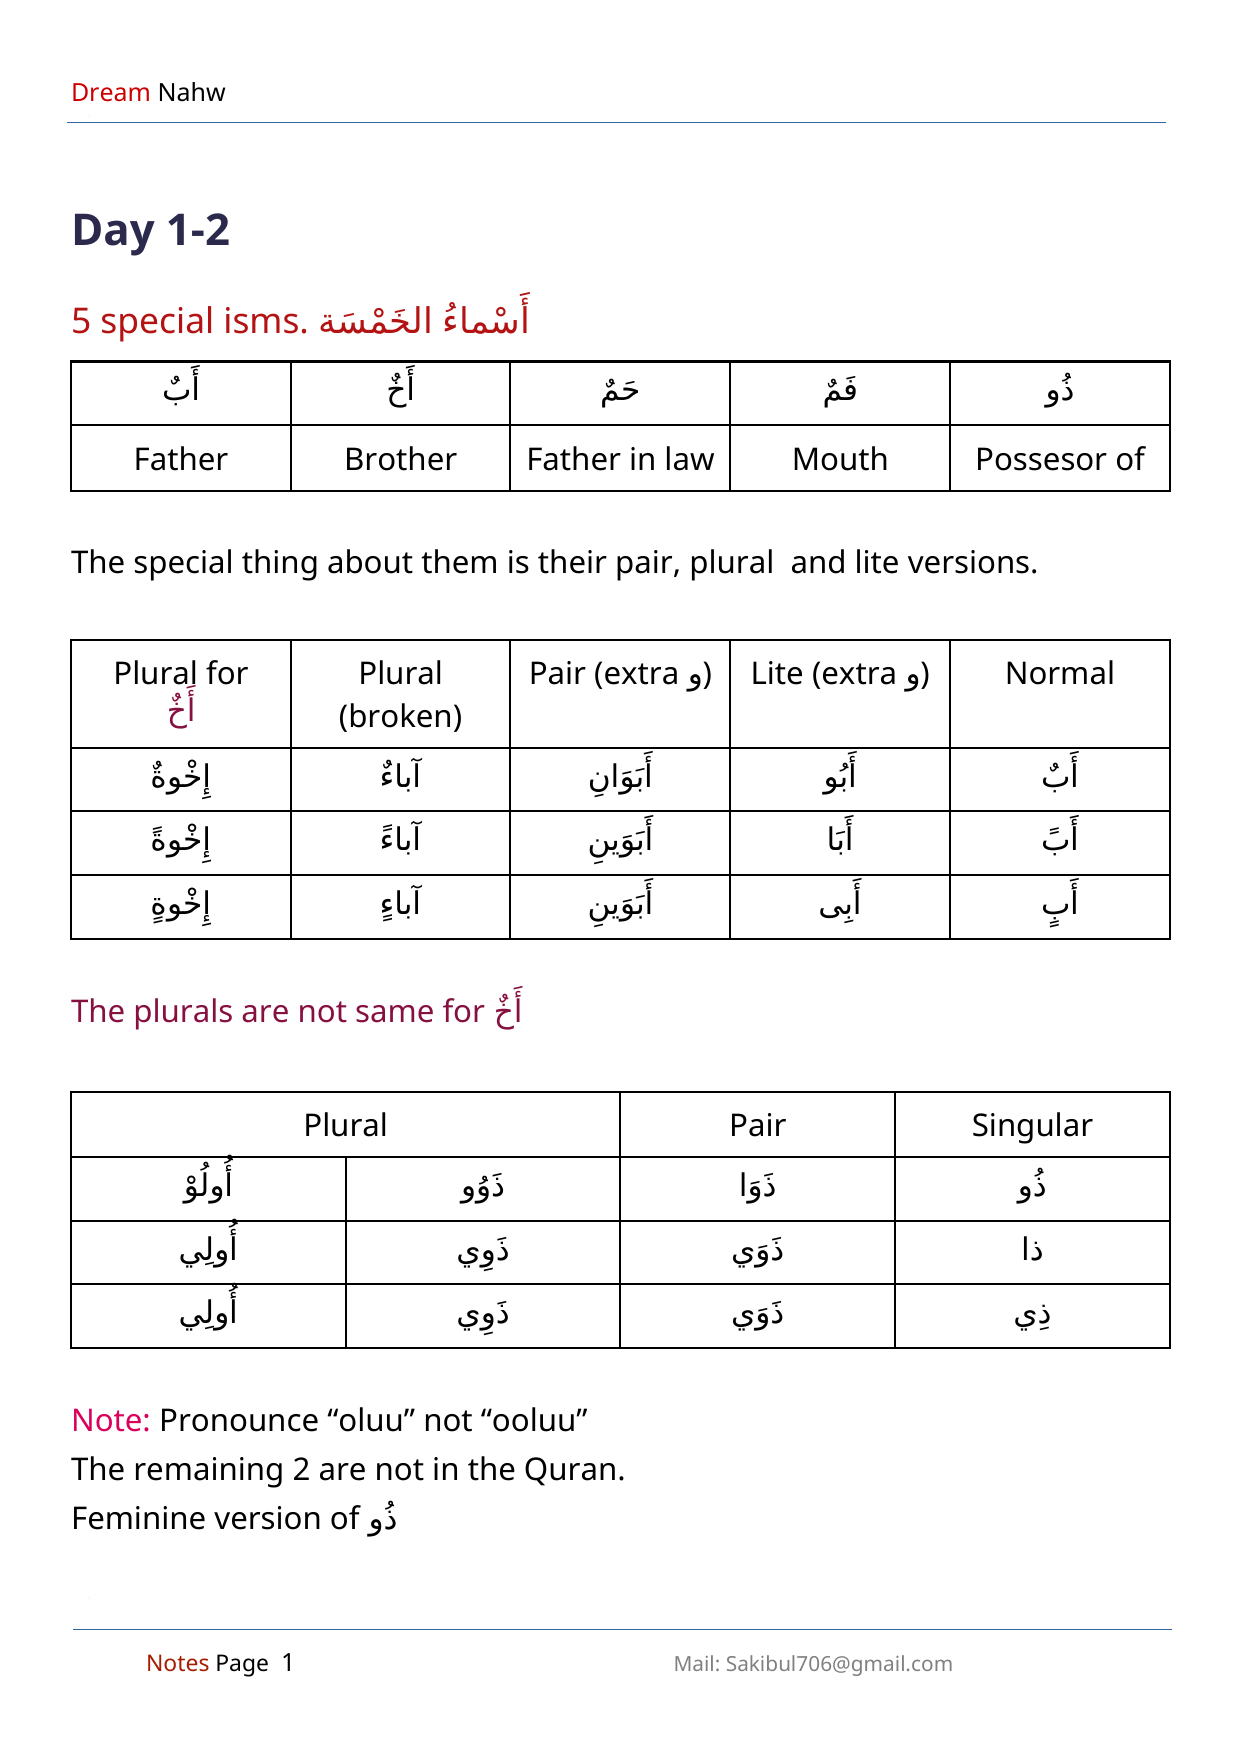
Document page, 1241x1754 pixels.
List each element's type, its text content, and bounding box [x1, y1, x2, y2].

table_cell Father in law [511, 426, 729, 489]
table_cell أَبِى [731, 876, 949, 937]
table_header Plural for أَخٌ [72, 641, 290, 747]
subtitle Day 1-2 [71, 198, 1169, 258]
table_cell ذَوَا [621, 1158, 894, 1220]
table_cell أُولِي [72, 1285, 345, 1347]
table_cell أَبَوَانِ [511, 749, 729, 810]
table_header حَمٌ [511, 363, 729, 424]
table_cell إِخْوةً [72, 812, 290, 874]
table_header فَمٌ [731, 363, 949, 424]
table_header Pair (extra و) [511, 641, 729, 747]
table_header Plural [72, 1093, 619, 1156]
table_cell ذَوِي [347, 1222, 619, 1283]
table_header Normal [951, 641, 1169, 747]
table_cell Brother [292, 426, 509, 489]
table_cell أَبَوَينِ [511, 876, 729, 937]
table_cell آباءٍ [292, 876, 509, 937]
table_cell ذِي [896, 1285, 1169, 1347]
table_cell أَبَا [731, 812, 949, 874]
table_cell ذَوَي [621, 1285, 894, 1347]
table_cell ذا [896, 1222, 1169, 1283]
table_header Pair [621, 1093, 894, 1156]
table_cell آباءً [292, 812, 509, 874]
table_cell أَبُو [731, 749, 949, 810]
table_header أَبٌ [72, 363, 290, 424]
text The plurals are not same for أَخٌ [71, 988, 1169, 1035]
table_cell ذُو [896, 1158, 1169, 1220]
text Note: Pronounce “oluu” not “ooluu” [71, 1398, 1169, 1441]
table_header Lite (extra و) [731, 641, 949, 747]
table_header Plural (broken) [292, 641, 509, 747]
table_cell أُولِي [72, 1222, 345, 1283]
table_cell Possesor of [951, 426, 1169, 489]
table_cell إِخْوةٌ [72, 749, 290, 810]
table_cell آباءٌ [292, 749, 509, 810]
table_cell Mouth [731, 426, 949, 489]
text The special thing about them is their pair, plural and lite versions. [71, 541, 1169, 583]
table_cell أَبً [951, 812, 1169, 874]
table_cell إِخْوةٍ [72, 876, 290, 937]
table_cell ذَوُو [347, 1158, 619, 1220]
table_cell أَبٍ [951, 876, 1169, 937]
table_header Singular [896, 1093, 1169, 1156]
table_cell أُولُوْ [72, 1158, 345, 1220]
subtitle 5 special isms. أَسْماءُ الخَمْسَة [71, 296, 1169, 348]
table_cell أَبٌ [951, 749, 1169, 810]
text The remaining 2 are not in the Quran. [71, 1447, 1169, 1489]
table_header أَخٌ [292, 363, 509, 424]
table_cell أَبَوَينِ [511, 812, 729, 874]
table_cell ذَوَي [621, 1222, 894, 1283]
table_cell Father [72, 426, 290, 489]
table_cell ذَوِي [347, 1285, 619, 1347]
table_header ذُو [951, 363, 1169, 424]
text Feminine version of ذُو [71, 1496, 1169, 1542]
